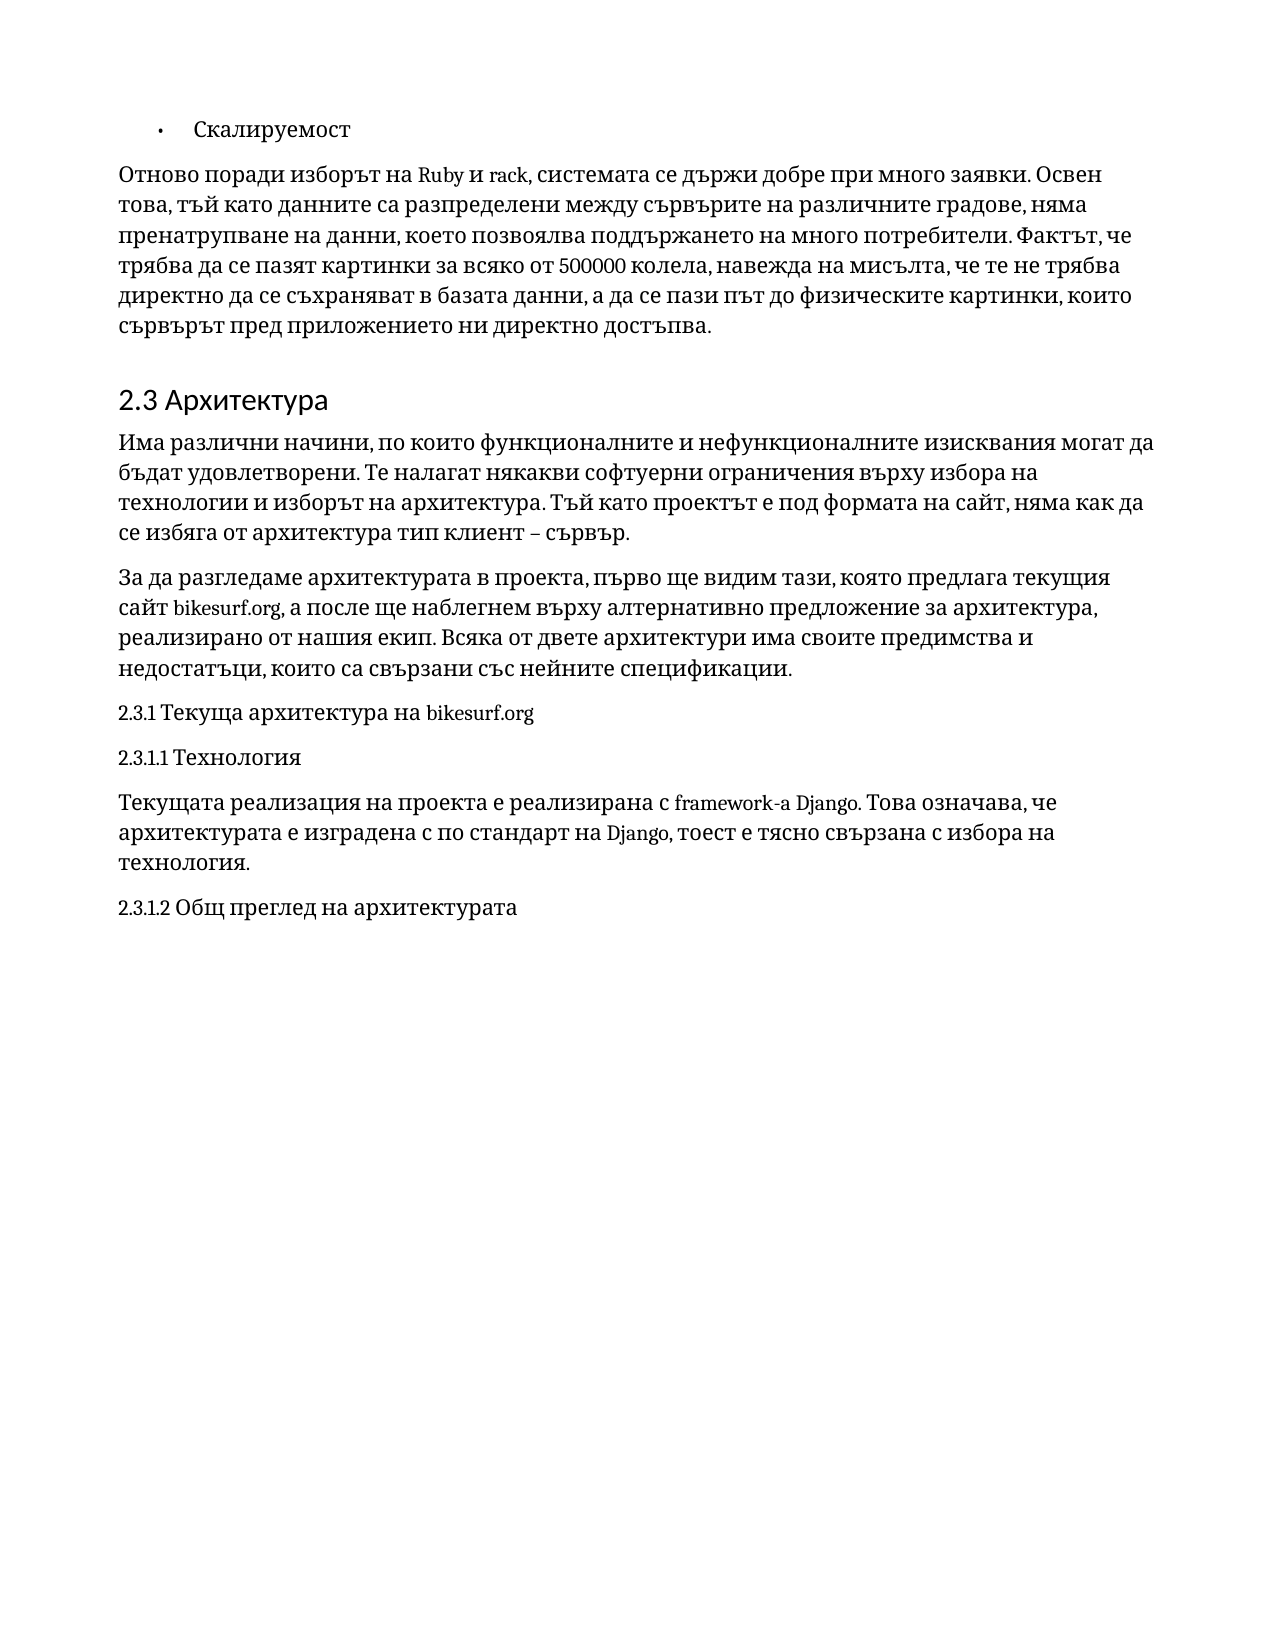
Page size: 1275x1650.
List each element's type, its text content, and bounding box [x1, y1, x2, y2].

text 2.3.1.1 Технология [118, 746, 1157, 771]
text Отново поради изборът на Ruby и rack, системата се държи добре при много заявки. Освен това, тъй като данните са разпределени между сървърите на различните градове, няма пренатрупване на данни, което позвоялва поддържането на много потребители. Фактът, че трябва да се пазят картинки за всяко от 500000 колела, навежда на мисълта, че те не трябва директно да се съхраняват в базата данни, а да се пази път до физическите картинки, които сървърът пред приложението ни директно достъпва. [118, 163, 1157, 339]
text Текущата реализация на проекта е реализирана с framework-a Django. Това означава, че архитектурата е изградена с по стандарт на Django, тоест е тясно свързана с избора на технология. [118, 791, 1157, 876]
text Има различни начини, по които функционалните и нефункционалните изисквания могат да бъдат удовлетворени. Те налагат някакви софтуерни ограничения върху избора на технологии и изборът на архитектура. Тъй като проектът е под формата на сайт, няма как да се избяга от архитектура тип клиент – сървър. [118, 430, 1157, 546]
subtitle 2.3 Архитектура [118, 379, 1157, 418]
text 2.3.1 Текуща архитектура на bikesurf.org [118, 701, 1157, 726]
text 2.3.1.2 Общ преглед на архитектурата [118, 896, 1157, 921]
list Скалируемост [156, 118, 1157, 143]
text За да разгледаме архитектурата в проекта, първо ще видим тази, която предлага текущия сайт bikesurf.org, а после ще наблегнем върху алтернативно предложение за архитектура, реализирано от нашия екип. Всяка от двете архитектури има своите предимства и недостатъци, които са свързани със нейните спецификации. [118, 566, 1157, 681]
